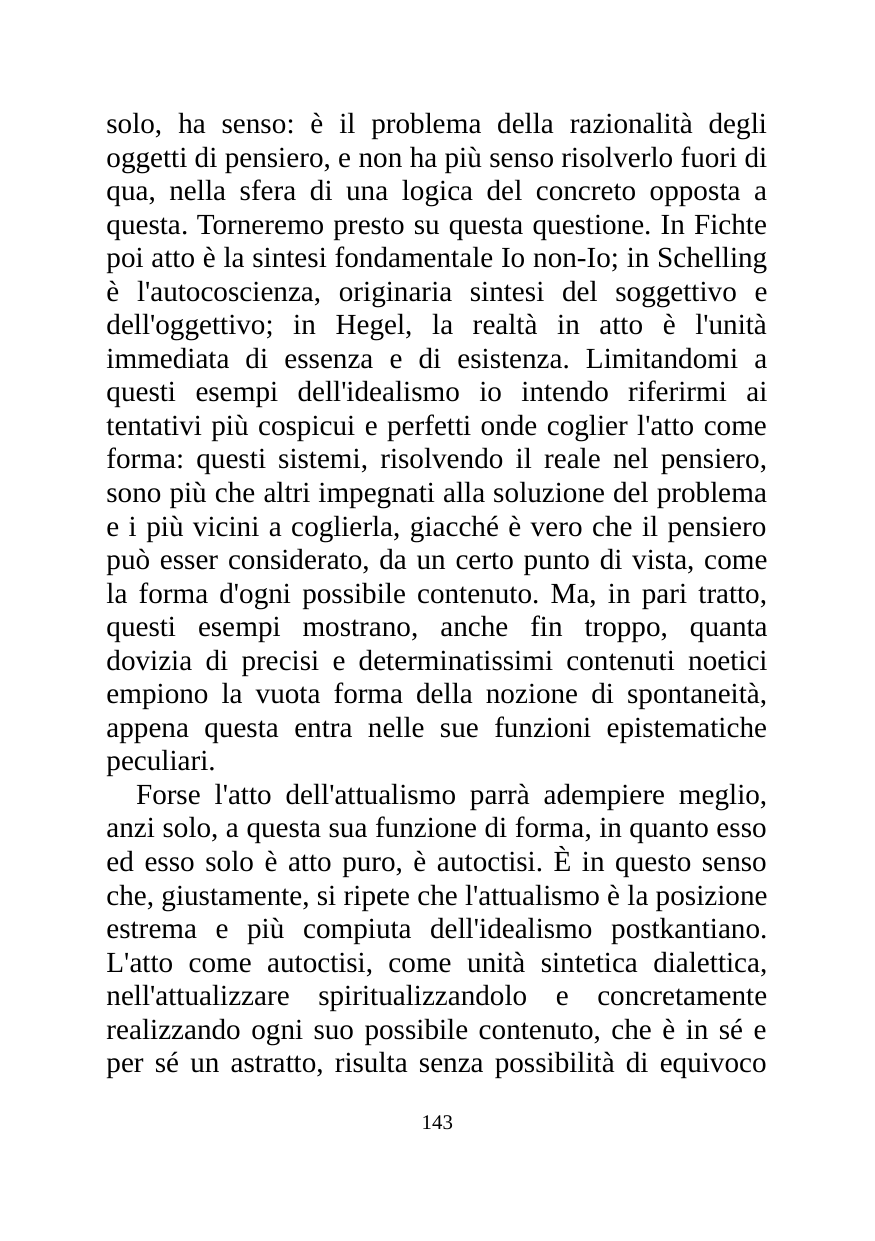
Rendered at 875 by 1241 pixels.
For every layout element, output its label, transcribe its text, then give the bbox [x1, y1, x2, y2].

text solo, ha senso: è il problema della razionalità degli oggetti di pensiero, e non ha più senso risolverlo fuori di qua, nella sfera di una logica del concreto opposta a questa. Torneremo presto su questa questione. In Fichte poi atto è la sintesi fondamentale Io non-Io; in Schelling è l'autocoscienza, originaria sintesi del soggettivo e dell'oggettivo; in Hegel, la realtà in atto è l'unità immediata di essenza e di esistenza. Limitandomi a questi esempi dell'idealismo io intendo riferirmi ai tentativi più cospicui e perfetti onde coglier l'atto come forma: questi sistemi, risolvendo il reale nel pensiero, sono più che altri impegnati alla soluzione del problema e i più vicini a coglierla, giacché è vero che il pensiero può esser considerato, da un certo punto di vista, come la forma d'ogni possibile contenuto. Ma, in pari tratto, questi esempi mostrano, anche fin troppo, quanta dovizia di precisi e determinatissimi contenuti noetici empiono la vuota forma della nozione di spontaneità, appena questa entra nelle sue funzioni epistematiche peculiari. [106, 106, 768, 777]
text Forse l'atto dell'attualismo parrà adempiere meglio, anzi solo, a questa sua funzione di forma, in quanto esso ed esso solo è atto puro, è autoctisi. È in questo senso che, giustamente, si ripete che l'attualismo è la posizione estrema e più compiuta dell'idealismo postkantiano. L'atto come autoctisi, come unità sintetica dialettica, nell'attualizzare spiritualizzandolo e concretamente realizzando ogni suo possibile contenuto, che è in sé e per sé un astratto, risulta senza possibilità di equivoco [106, 777, 768, 1079]
